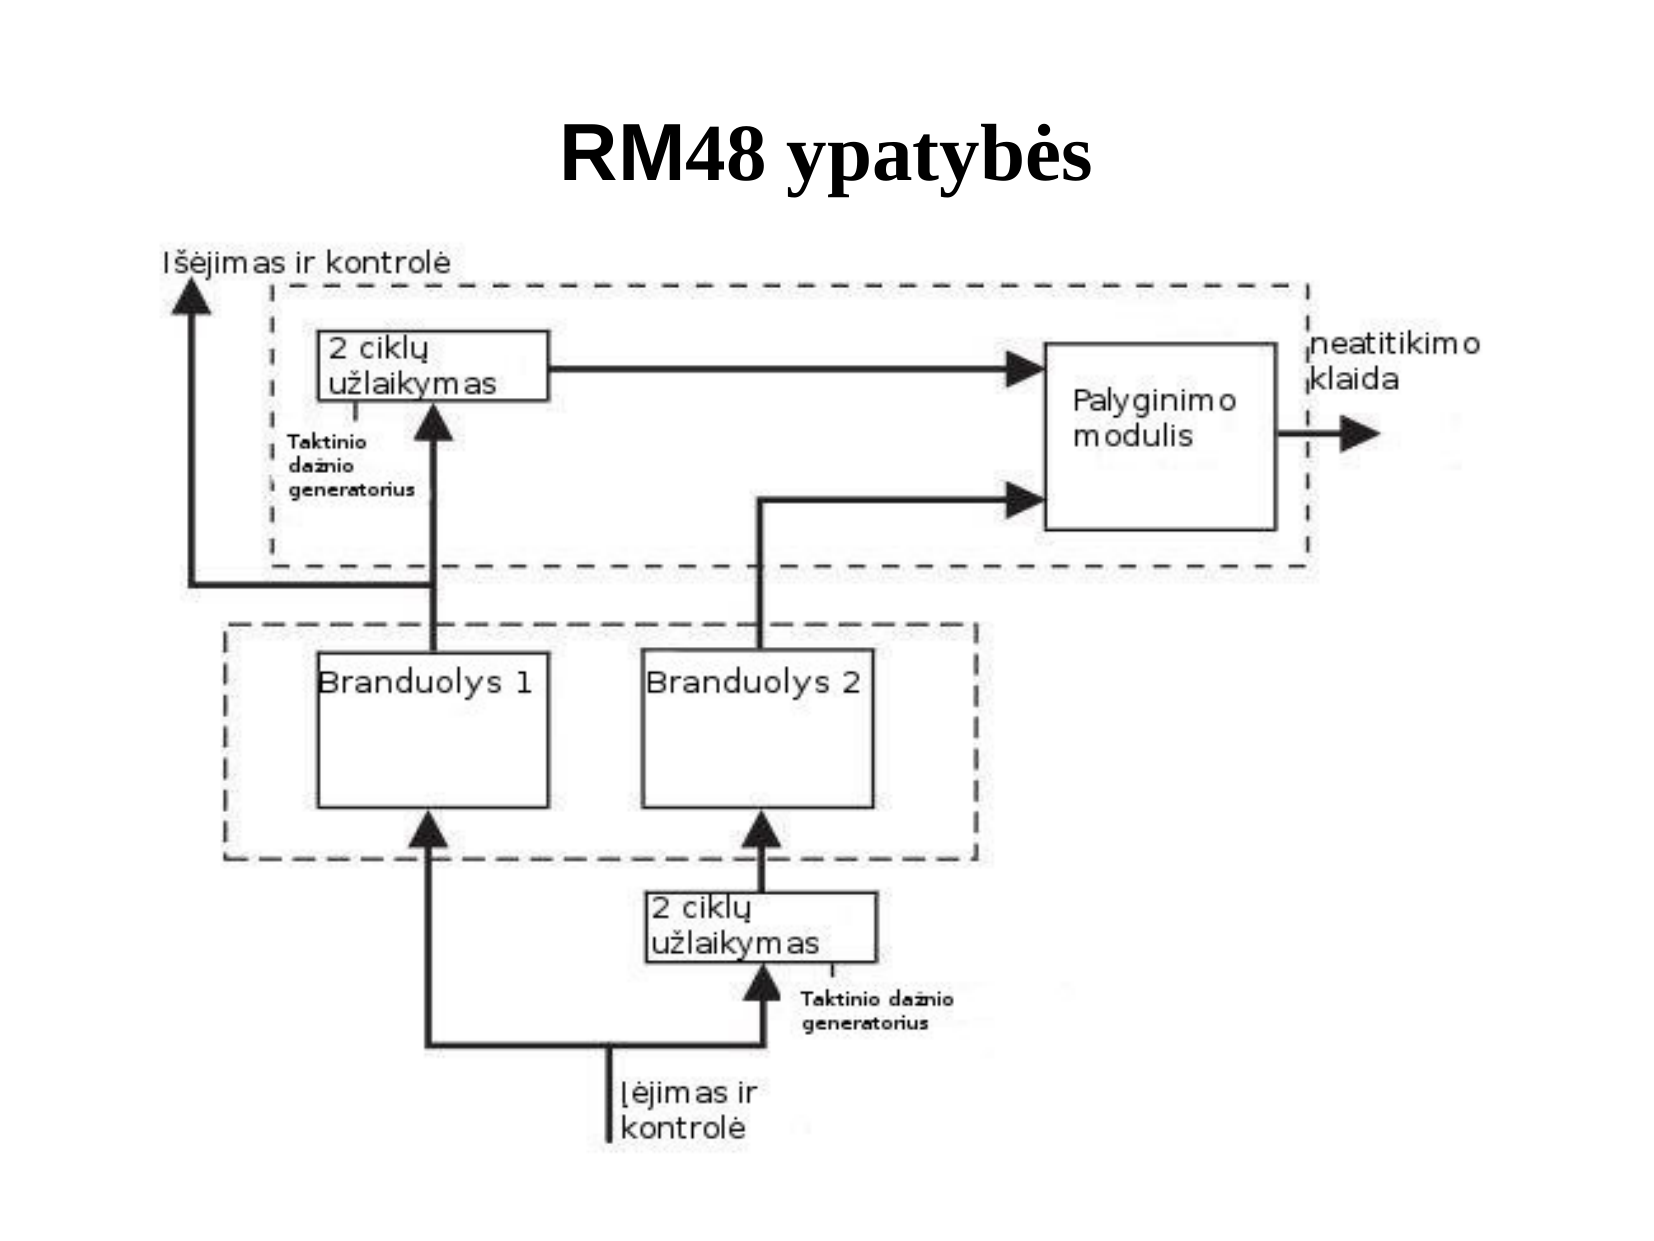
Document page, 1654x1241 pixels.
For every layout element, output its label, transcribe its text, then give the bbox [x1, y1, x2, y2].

picture [120, 224, 1531, 1171]
title RM48 ypatybės [82, 49, 1571, 257]
